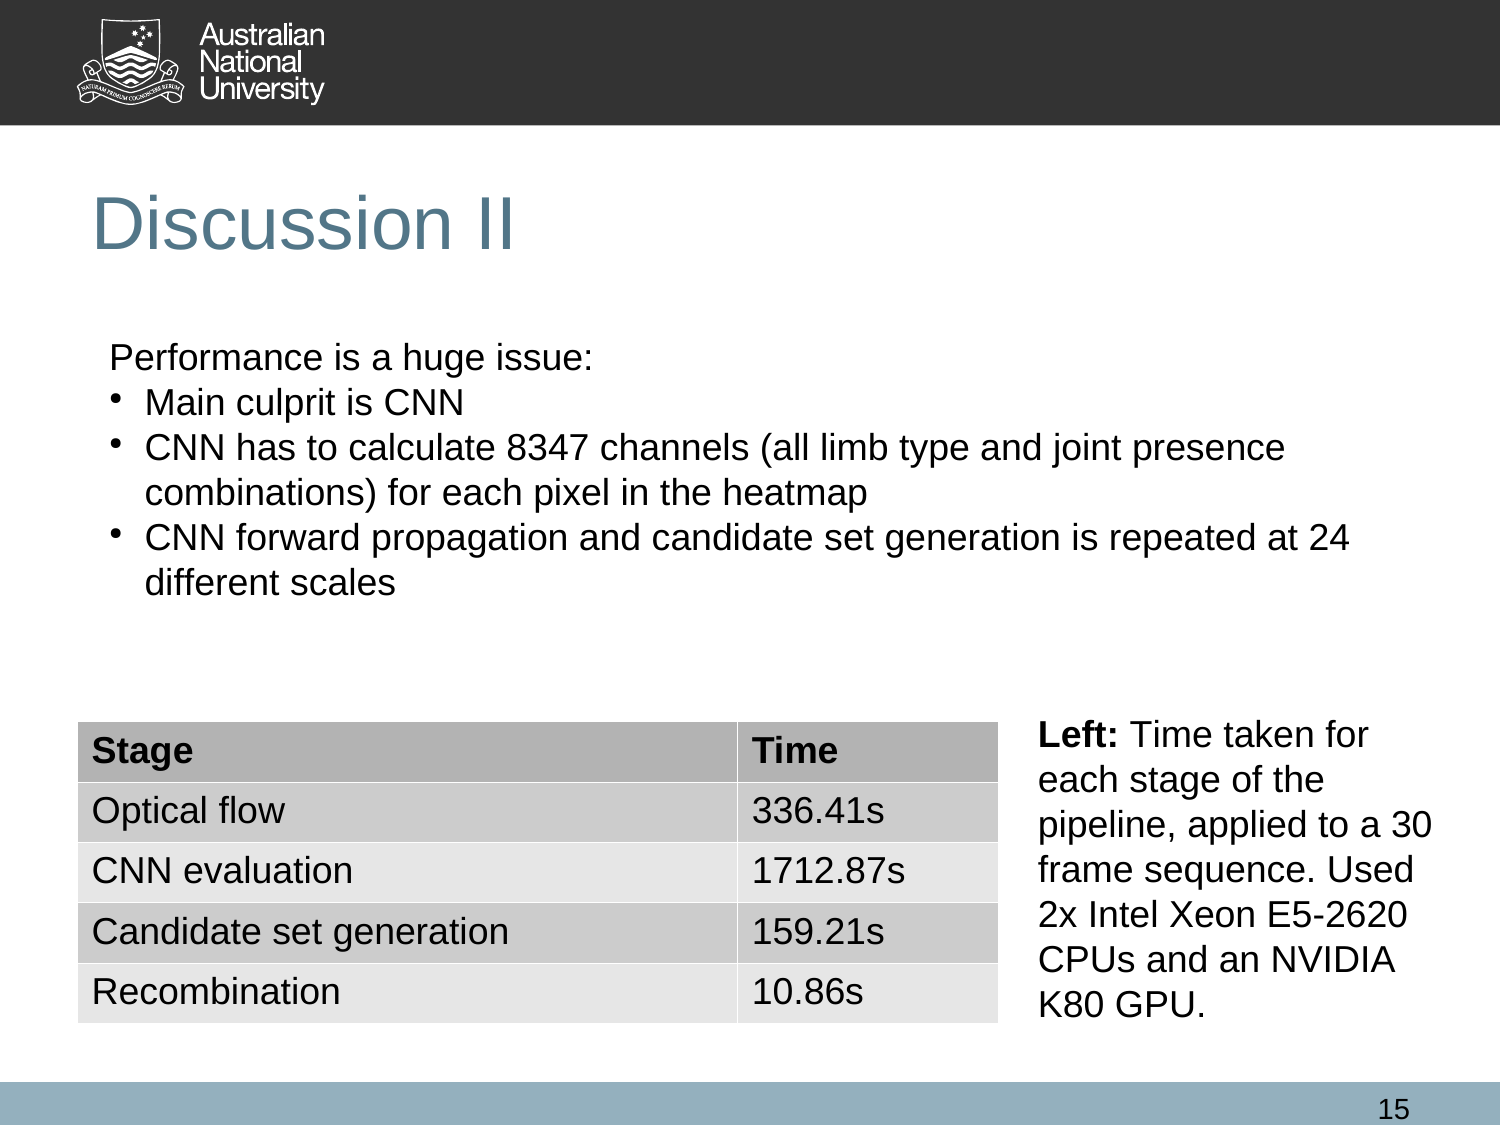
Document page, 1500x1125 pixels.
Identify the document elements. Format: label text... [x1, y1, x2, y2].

table_cell 10.86s [738, 964, 998, 1023]
text_box Left: Time taken for each stage of the pipeline, applied to a 30 frame sequence. Used 2x Intel Xeon E5-2620 CPUs and an NVIDIA K80 GPU. [1023, 703, 1469, 1033]
table_cell Optical flow [78, 783, 737, 842]
text_box Performance is a huge issue: Main culprit is CNN CNN has to calculate 8347 channels (all limb type and joint presence combinations) for each pixel in the heatmap CNN forward propagation and candidate set generation is repeated at 24 different scales [94, 325, 1424, 656]
table_header Stage [78, 722, 737, 782]
table_cell Recombination [78, 964, 737, 1023]
table_cell 336.41s [738, 783, 998, 842]
table_cell 1712.87s [738, 843, 998, 902]
table_header Time [738, 722, 998, 782]
table_cell 159.21s [738, 903, 998, 963]
table_cell CNN evaluation [78, 843, 737, 902]
text_box [1328, 1082, 1426, 1118]
title Discussion II [76, 125, 1427, 313]
table_cell Candidate set generation [78, 903, 737, 963]
